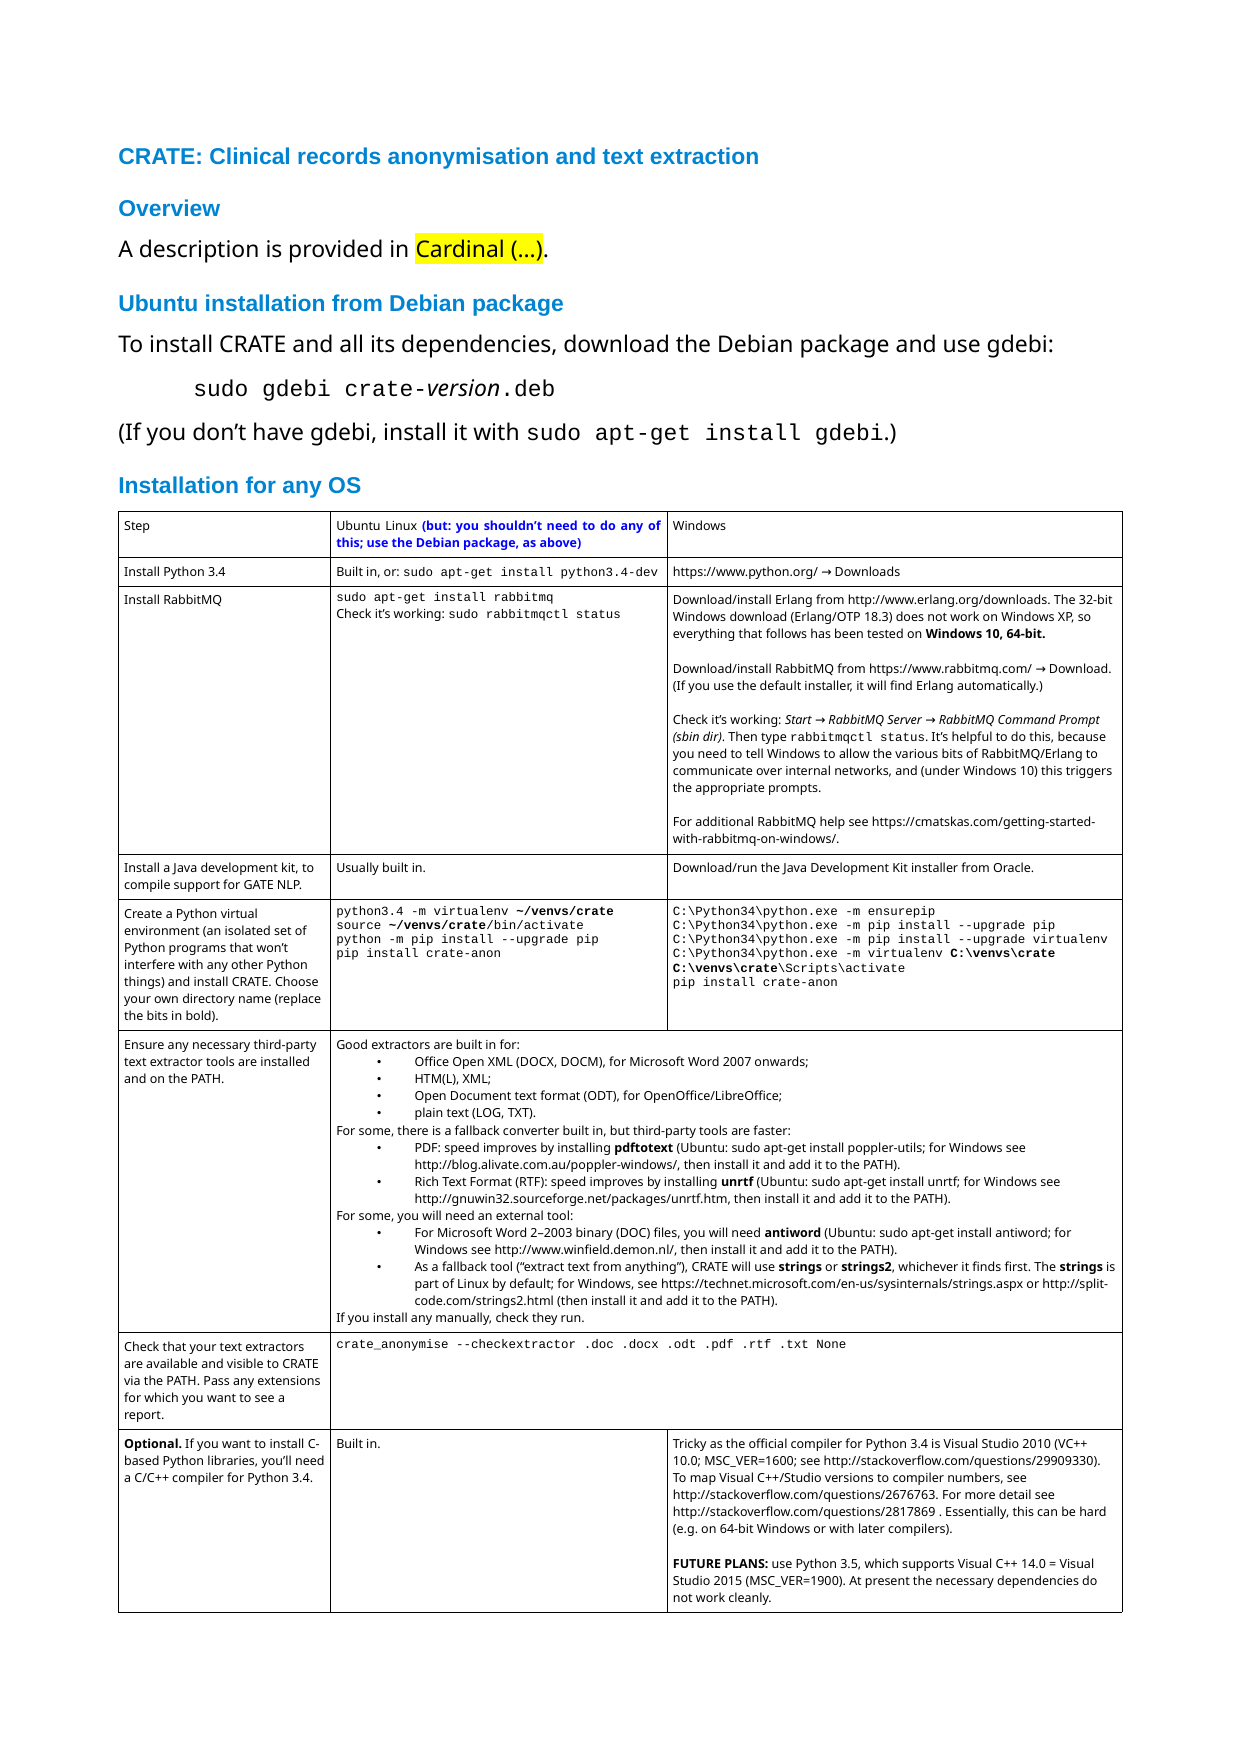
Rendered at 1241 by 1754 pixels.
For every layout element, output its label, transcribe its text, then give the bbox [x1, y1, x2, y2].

table_cell https://www.python.org/ → Downloads [668, 558, 1122, 586]
table_cell Create a Python virtual environment (an isolated set of Python programs that won’t interfere with any other Python things) and install CRATE. Choose your own directory name (replace the bits in bold). [119, 900, 330, 1030]
text To install CRATE and all its dependencies, download the Debian package and use gdebi: [118, 328, 1122, 360]
subtitle Installation for any OS [118, 472, 1122, 499]
table_cell Install a Java development kit, to compile support for GATE NLP. [119, 855, 330, 899]
table_header Windows [668, 512, 1122, 557]
subtitle CRATE: Clinical records anonymisation and text extraction [118, 143, 1122, 169]
table_cell python3.4 -m virtualenv ~/venvs/crate source ~/venvs/crate/bin/activate python -m pip install --upgrade pip pip install crate-anon [331, 900, 667, 1030]
table_cell Usually built in. [331, 855, 667, 899]
text A description is provided in Cardinal (…). [118, 233, 1122, 264]
table_cell Good extractors are built in for: Office Open XML (DOCX, DOCM), for Microsoft Word 2007 onwards; HTM(L), XML; Open Document text format (ODT), for OpenOffice/LibreOffice; plain text (LOG, TXT). For some, there is a fallback converter built in, but third-party tools are faster: PDF: speed improves by installing pdftotext (Ubuntu: sudo apt-get install poppler-utils; for Windows see http://blog.alivate.com.au/poppler-windows/, then install it and add it to the PATH). Rich Text Format (RTF): speed improves by installing unrtf (Ubuntu: sudo apt-get install unrtf; for Windows see http://gnuwin32.sourceforge.net/packages/unrtf.htm, then install it and add it to the PATH). For some, you will need an external tool: For Microsoft Word 2–2003 binary (DOC) files, you will need antiword (Ubuntu: sudo apt-get install antiword; for Windows see http://www.winfield.demon.nl/, then install it and add it to the PATH). As a fallback tool (“extract text from anything”), CRATE will use strings or strings2, whichever it finds first. The strings is part of Linux by default; for Windows, see https://technet.microsoft.com/en-us/sysinternals/strings.aspx or http://split-code.com/strings2.html (then install it and add it to the PATH). If you install any manually, check they run. [331, 1031, 1122, 1332]
text sudo gdebi crate-version.deb [118, 372, 1122, 403]
table_cell C:\Python34\python.exe -m ensurepip C:\Python34\python.exe -m pip install --upgrade pip C:\Python34\python.exe -m pip install --upgrade virtualenv C:\Python34\python.exe -m virtualenv C:\venvs\crate C:\venvs\crate\Scripts\activate pip install crate-anon [668, 900, 1122, 1030]
table_cell sudo apt-get install rabbitmq Check it’s working: sudo rabbitmqctl status [331, 587, 667, 853]
table_cell Download/install Erlang from http://www.erlang.org/downloads. The 32-bit Windows download (Erlang/OTP 18.3) does not work on Windows XP, so everything that follows has been tested on Windows 10, 64-bit. Download/install RabbitMQ from https://www.rabbitmq.com/ → Download. (If you use the default installer, it will find Erlang automatically.) Check it’s working: Start → RabbitMQ Server → RabbitMQ Command Prompt (sbin dir). Then type rabbitmqctl status. It’s helpful to do this, because you need to tell Windows to allow the various bits of RabbitMQ/Erlang to communicate over internal networks, and (under Windows 10) this triggers the appropriate prompts. For additional RabbitMQ help see https://cmatskas.com/getting-started-with-rabbitmq-on-windows/. [668, 587, 1122, 853]
table_cell crate_anonymise --checkextractor .doc .docx .odt .pdf .rtf .txt None [331, 1333, 1122, 1429]
table_cell Tricky as the official compiler for Python 3.4 is Visual Studio 2010 (VC++ 10.0; MSC_VER=1600; see http://stackoverflow.com/questions/29909330). To map Visual C++/Studio versions to compiler numbers, see http://stackoverflow.com/questions/2676763. For more detail see http://stackoverflow.com/questions/2817869 . Essentially, this can be hard (e.g. on 64-bit Windows or with later compilers). FUTURE PLANS: use Python 3.5, which supports Visual C++ 14.0 = Visual Studio 2015 (MSC_VER=1900). At present the necessary dependencies do not work cleanly. [668, 1430, 1122, 1612]
table_cell Install RabbitMQ [119, 587, 330, 853]
table_cell Built in. [331, 1430, 667, 1612]
table_cell Ensure any necessary third-party text extractor tools are installed and on the PATH. [119, 1031, 330, 1332]
subtitle Overview [118, 194, 1122, 221]
text (If you don’t have gdebi, install it with sudo apt-get install gdebi.) [118, 416, 1122, 447]
table_cell Check that your text extractors are available and visible to CRATE via the PATH. Pass any extensions for which you want to see a report. [119, 1333, 330, 1429]
table_header Ubuntu Linux (but: you shouldn’t need to do any of this; use the Debian package, as above) [331, 512, 667, 557]
table_cell Built in, or: sudo apt-get install python3.4-dev [331, 558, 667, 586]
table_cell Optional. If you want to install C-based Python libraries, you’ll need a C/C++ compiler for Python 3.4. [119, 1430, 330, 1612]
subtitle Ubuntu installation from Debian package [118, 289, 1122, 316]
table_cell Download/run the Java Development Kit installer from Oracle. [668, 855, 1122, 899]
table_header Step [119, 512, 330, 557]
table_cell Install Python 3.4 [119, 558, 330, 586]
